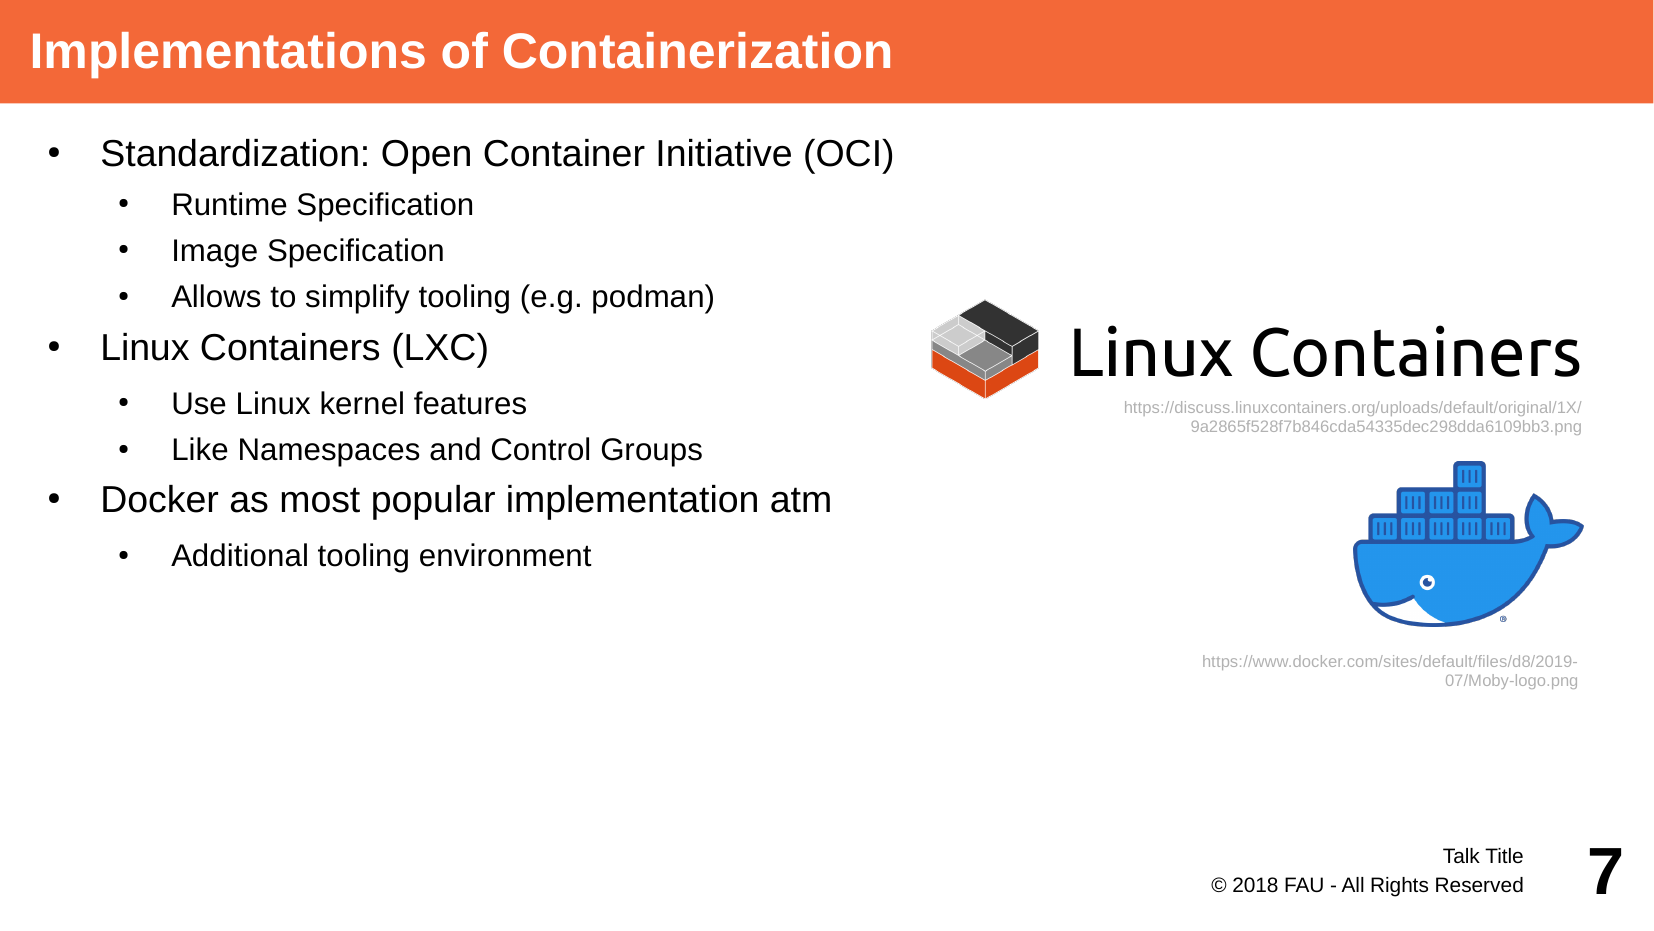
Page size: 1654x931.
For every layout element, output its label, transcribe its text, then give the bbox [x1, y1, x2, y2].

picture [931, 299, 1609, 399]
text_box https://www.docker.com/sites/default/files/d8/2019-07/Moby-logo.png [1183, 630, 1591, 711]
title Implementations of Containerization [0, 0, 1654, 104]
picture [1353, 461, 1584, 627]
text_box https://discuss.linuxcontainers.org/uploads/default/original/1X/9a2865f528f7b846cda54335dec298dda6109bb3.png [1010, 386, 1595, 448]
list Standardization: Open Container Initiative (OCI) Runtime Specification Image Specification Allows to simplify tooling (e.g. podman) Linux Containers (LXC) Use Linux kernel features Like Namespaces and Control Groups Docker as most popular implementation atm Additional tooling environment [29, 132, 1625, 813]
